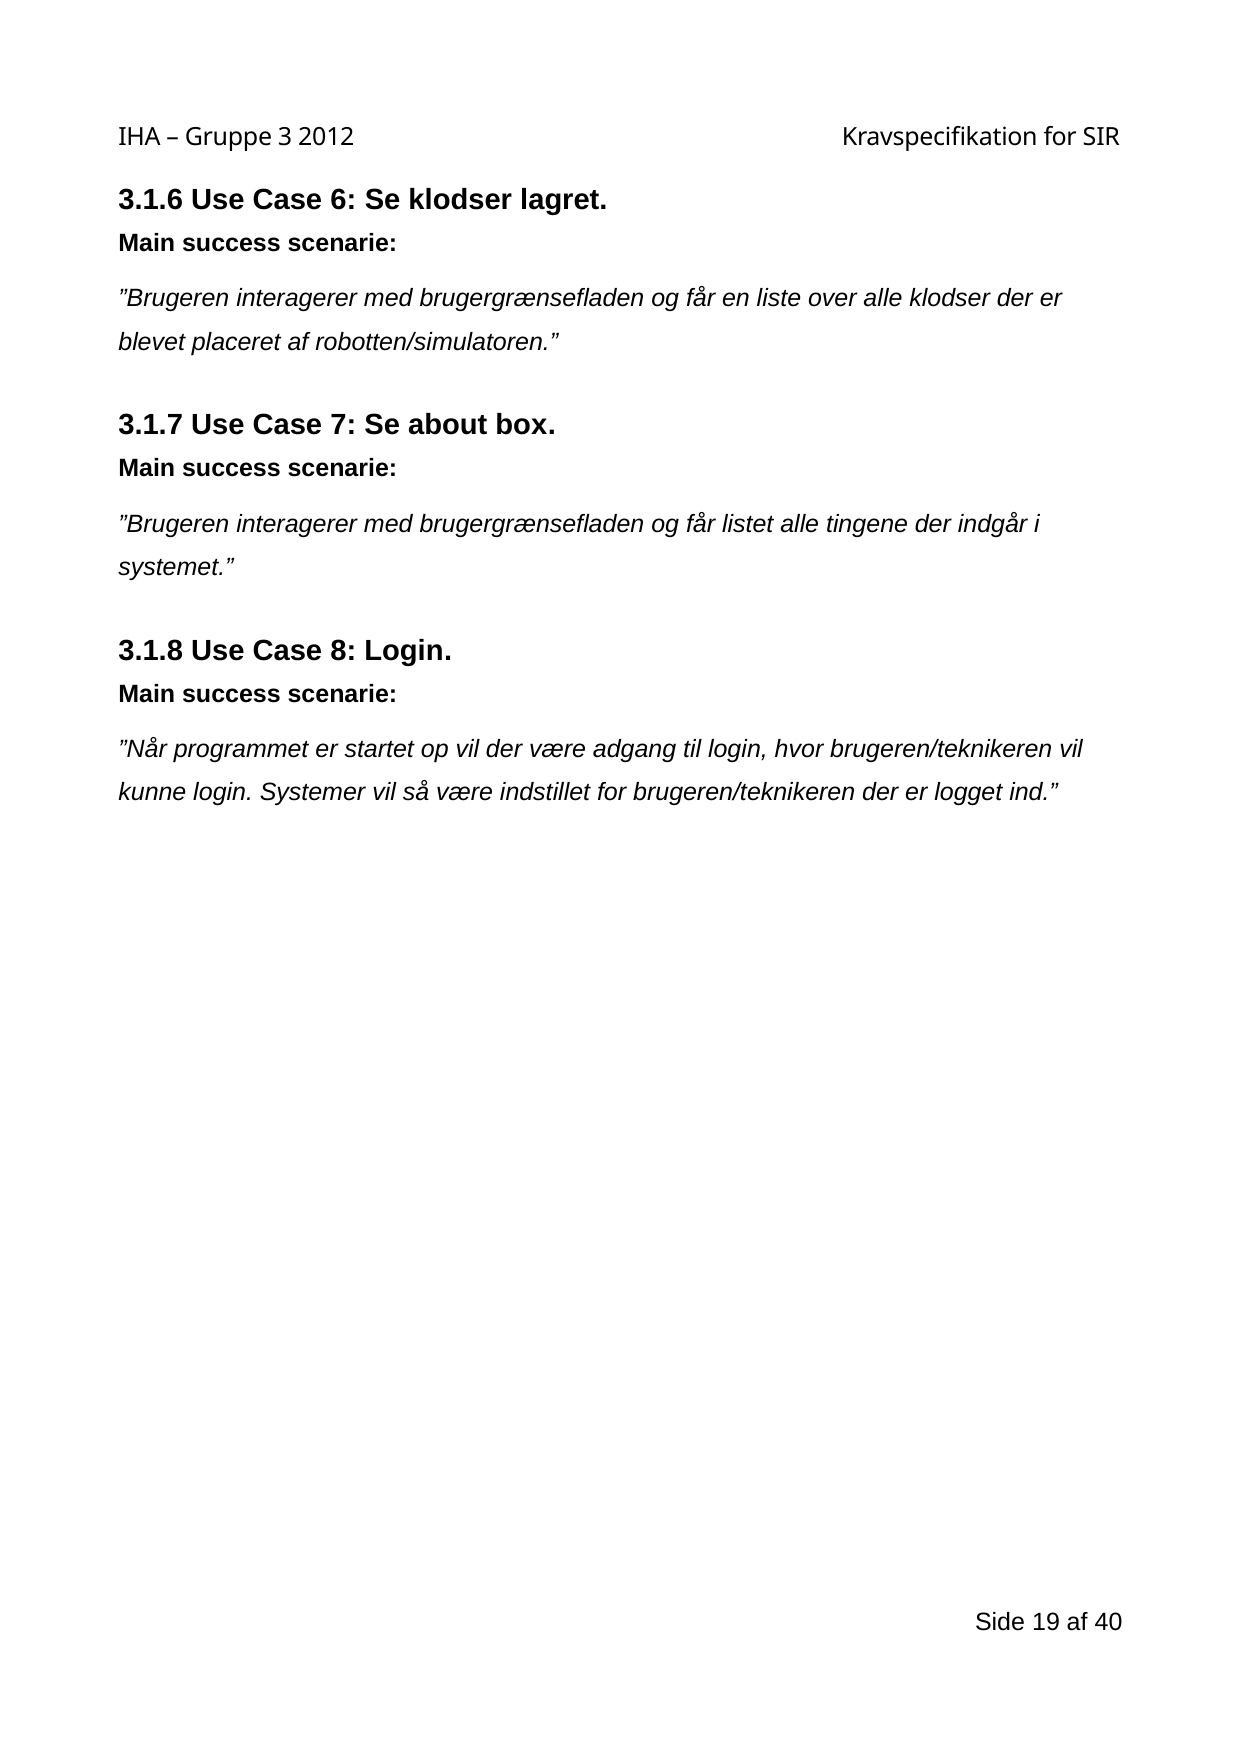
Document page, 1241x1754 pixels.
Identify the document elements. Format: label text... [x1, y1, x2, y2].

subtitle 3.1.7 Use Case 7: Se about box. [118, 407, 1122, 441]
text ”Når programmet er startet op vil der være adgang til login, hvor brugeren/teknikeren vil kunne login. Systemer vil så være indstillet for brugeren/teknikeren der er logget ind.” [118, 734, 1122, 806]
text ”Brugeren interagerer med brugergrænsefladen og får en liste over alle klodser der er blevet placeret af robotten/simulatoren.” [118, 283, 1122, 355]
subtitle 3.1.6 Use Case 6: Se klodser lagret. [118, 182, 1122, 215]
subtitle 3.1.8 Use Case 8: Login. [118, 632, 1122, 666]
text Main success scenarie: [118, 678, 1122, 707]
text Main success scenarie: [118, 228, 1122, 256]
text Main success scenarie: [118, 453, 1122, 482]
text ”Brugeren interagerer med brugergrænsefladen og får listet alle tingene der indgår i systemet.” [118, 509, 1122, 581]
